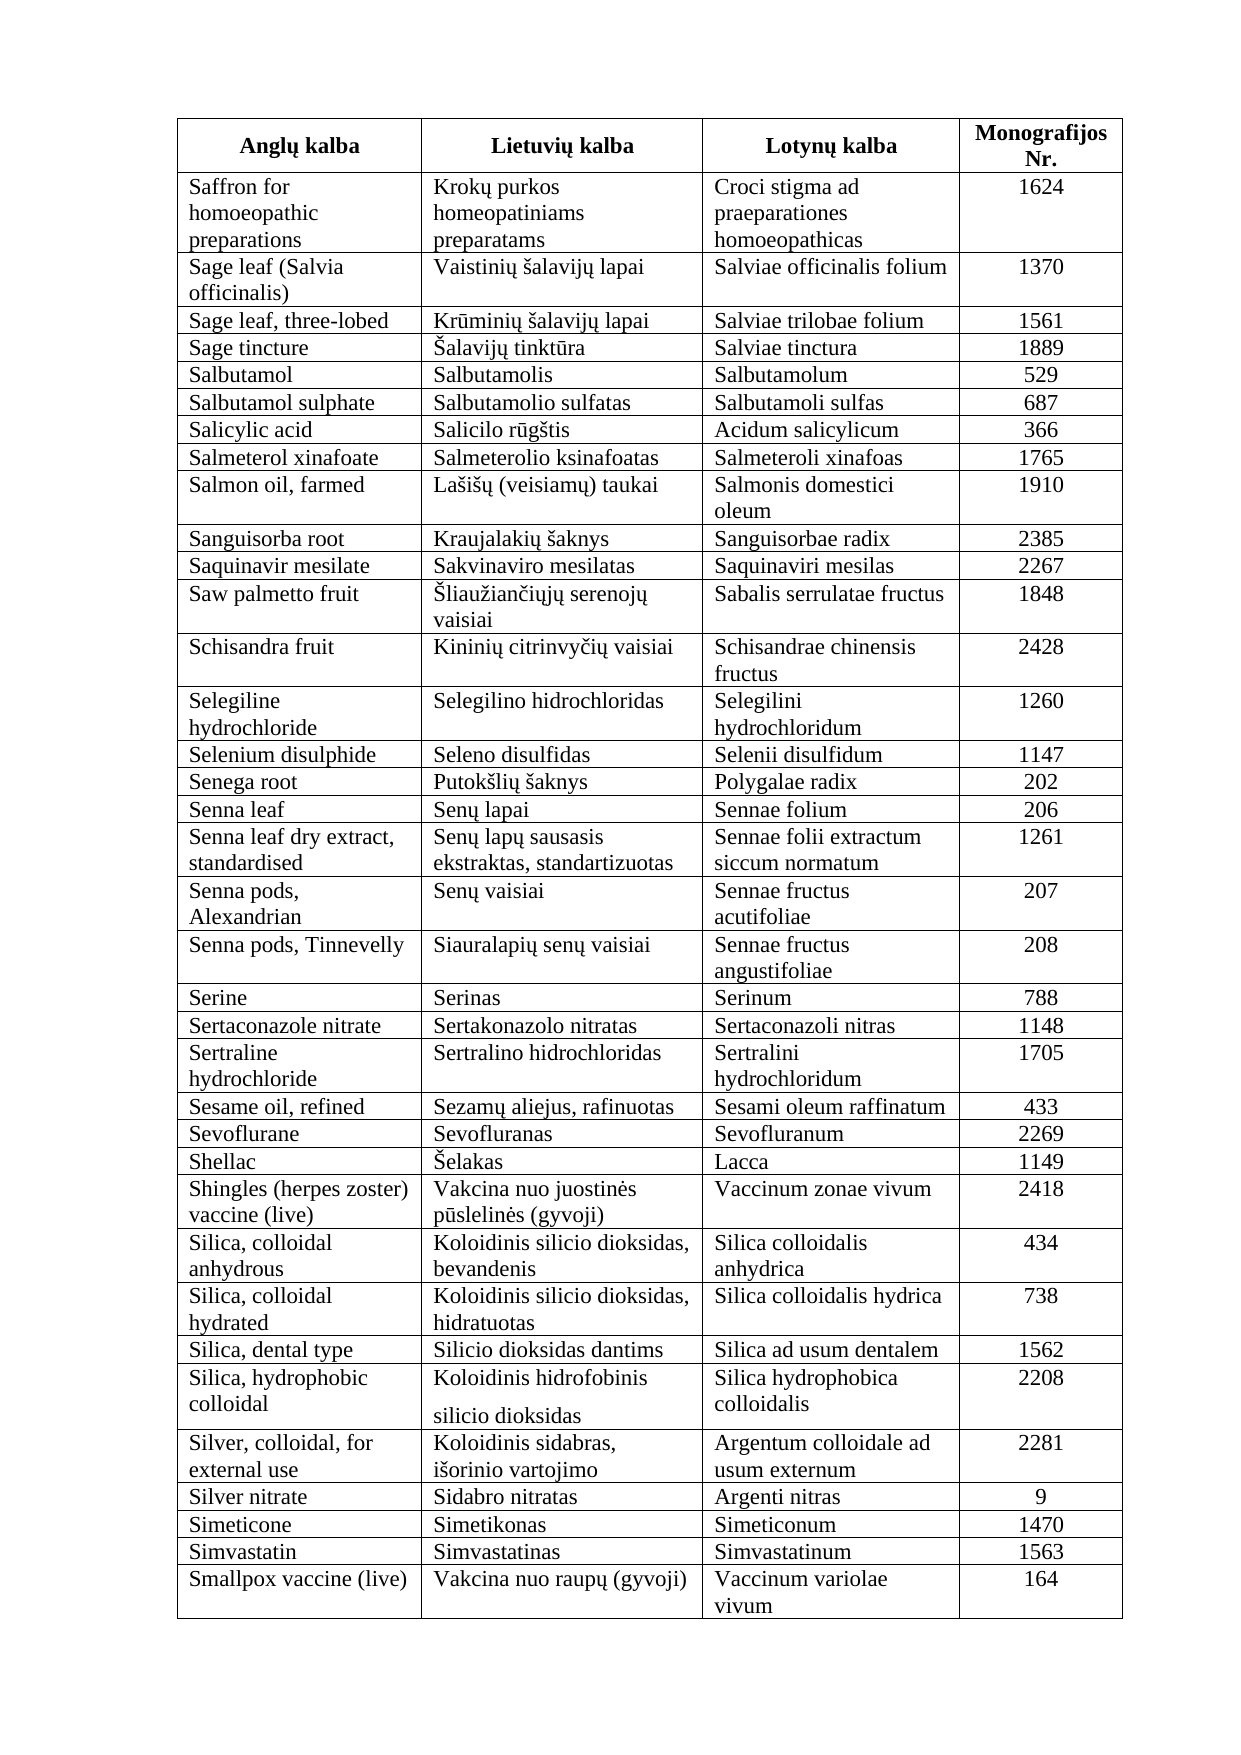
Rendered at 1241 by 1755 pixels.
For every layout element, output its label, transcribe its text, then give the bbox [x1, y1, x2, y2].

table_cell 1260 [960, 687, 1122, 740]
table_cell Sanguisorbae radix [703, 525, 959, 551]
table_cell 164 [960, 1565, 1122, 1618]
table_cell 202 [960, 768, 1122, 795]
table_cell Selegilini hydrochloridum [703, 687, 959, 740]
table_cell 529 [960, 362, 1122, 388]
table_cell Polygalae radix [703, 768, 959, 795]
table_cell 1889 [960, 334, 1122, 361]
table_cell Simeticone [178, 1511, 421, 1537]
table_cell Selenii disulfidum [703, 741, 959, 767]
table_cell Simvastatin [178, 1538, 421, 1564]
table_cell Silica colloidalis anhydrica [703, 1229, 959, 1282]
table_cell Vaccinum variolae vivum [703, 1565, 959, 1618]
table_cell Salicilo rūgštis [422, 416, 702, 443]
table_cell Lacca [703, 1148, 959, 1174]
table_cell 2269 [960, 1120, 1122, 1147]
table_cell 1470 [960, 1511, 1122, 1537]
table_cell Salbutamolum [703, 362, 959, 388]
table_cell Silica, dental type [178, 1336, 421, 1363]
table_cell Salmonis domestici oleum [703, 471, 959, 524]
table_cell Putokšlių šaknys [422, 768, 702, 795]
table_cell 1910 [960, 471, 1122, 524]
table_cell Sennae folium [703, 796, 959, 822]
table_cell Silica colloidalis hydrica [703, 1283, 959, 1335]
table_cell Silica, colloidal anhydrous [178, 1229, 421, 1282]
table_cell Selenium disulphide [178, 741, 421, 767]
table_cell 2281 [960, 1430, 1122, 1482]
table_cell Saquinaviri mesilas [703, 552, 959, 579]
table_cell 1765 [960, 444, 1122, 470]
table_cell Sanguisorba root [178, 525, 421, 551]
table_cell Simeticonum [703, 1511, 959, 1537]
table_cell Krokų purkos homeopatiniams preparatams [422, 173, 702, 252]
table_cell Serine [178, 984, 421, 1011]
table_cell 206 [960, 796, 1122, 822]
table_cell Salmon oil, farmed [178, 471, 421, 524]
table_cell Sertakonazolo nitratas [422, 1012, 702, 1038]
table_cell Vakcina nuo raupų (gyvoji) [422, 1565, 702, 1618]
table_cell Senų lapų sausasis ekstraktas, standartizuotas [422, 823, 702, 876]
table_cell Saffron for homoeopathic preparations [178, 173, 421, 252]
table_cell 1149 [960, 1148, 1122, 1174]
table_cell Vaccinum zonae vivum [703, 1175, 959, 1228]
table_cell 1624 [960, 173, 1122, 252]
table_cell Simetikonas [422, 1511, 702, 1537]
table_cell Selegiline hydrochloride [178, 687, 421, 740]
table_cell Sennae fructus acutifoliae [703, 877, 959, 929]
table_cell Koloidinis sidabras, išorinio vartojimo [422, 1430, 702, 1482]
table_cell Sevoflurane [178, 1120, 421, 1147]
table_cell Schisandrae chinensis fructus [703, 634, 959, 686]
table_cell 1705 [960, 1039, 1122, 1092]
table_cell Senų lapai [422, 796, 702, 822]
table_cell Saw palmetto fruit [178, 580, 421, 632]
table_cell 1848 [960, 580, 1122, 632]
table_cell Kraujalakių šaknys [422, 525, 702, 551]
table_header Lietuvių kalba [422, 119, 702, 172]
table_cell Salviae trilobae folium [703, 307, 959, 333]
table_cell Krūminių šalavijų lapai [422, 307, 702, 333]
table_cell Senna pods, Alexandrian [178, 877, 421, 929]
table_cell Silver, colloidal, for external use [178, 1430, 421, 1482]
table_cell Siauralapių senų vaisiai [422, 931, 702, 983]
table_cell 366 [960, 416, 1122, 443]
table_cell 1370 [960, 253, 1122, 306]
table_cell Kininių citrinvyčių vaisiai [422, 634, 702, 686]
table_cell Serinas [422, 984, 702, 1011]
table_cell Sertaconazoli nitras [703, 1012, 959, 1038]
table_cell Šliaužiančiųjų serenojų vaisiai [422, 580, 702, 632]
table_cell Vakcina nuo juostinės pūslelinės (gyvoji) [422, 1175, 702, 1228]
table_cell 433 [960, 1093, 1122, 1119]
table_cell Sesame oil, refined [178, 1093, 421, 1119]
table_cell Senna leaf dry extract, standardised [178, 823, 421, 876]
table_header Monografijos Nr. [960, 119, 1122, 172]
table_cell Sezamų aliejus, rafinuotas [422, 1093, 702, 1119]
table_cell 2208 [960, 1364, 1122, 1428]
table_cell 1561 [960, 307, 1122, 333]
table_cell Shingles (herpes zoster) vaccine (live) [178, 1175, 421, 1228]
table_cell Šalavijų tinktūra [422, 334, 702, 361]
table_cell Sertraline hydrochloride [178, 1039, 421, 1092]
table_cell Salbutamol [178, 362, 421, 388]
table_cell Salbutamolio sulfatas [422, 389, 702, 415]
table_cell 1148 [960, 1012, 1122, 1038]
table_cell Senega root [178, 768, 421, 795]
table_cell Argentum colloidale ad usum externum [703, 1430, 959, 1482]
table_cell Sidabro nitratas [422, 1483, 702, 1509]
table_cell Silica, colloidal hydrated [178, 1283, 421, 1335]
table_cell Sertralino hidrochloridas [422, 1039, 702, 1092]
table_cell Sage leaf (Salvia officinalis) [178, 253, 421, 306]
table_cell Acidum salicylicum [703, 416, 959, 443]
table_cell Salviae tinctura [703, 334, 959, 361]
table_cell Salmeteroli xinafoas [703, 444, 959, 470]
table_cell Smallpox vaccine (live) [178, 1565, 421, 1618]
table_header Anglų kalba [178, 119, 421, 172]
table_cell Argenti nitras [703, 1483, 959, 1509]
table_cell Saquinavir mesilate [178, 552, 421, 579]
table_cell Silica hydrophobica colloidalis [703, 1364, 959, 1428]
table_cell Salmeterolio ksinafoatas [422, 444, 702, 470]
table_cell 9 [960, 1483, 1122, 1509]
table_cell Croci stigma ad praeparationes homoeopathicas [703, 173, 959, 252]
table_cell Vaistinių šalavijų lapai [422, 253, 702, 306]
table_cell Seleno disulfidas [422, 741, 702, 767]
table_cell Salbutamolis [422, 362, 702, 388]
table_cell Sevofluranum [703, 1120, 959, 1147]
table_cell 1562 [960, 1336, 1122, 1363]
table_cell Silica, hydrophobic colloidal [178, 1364, 421, 1428]
table_cell Sennae fructus angustifoliae [703, 931, 959, 983]
table_cell Silver nitrate [178, 1483, 421, 1509]
table_cell Sage tincture [178, 334, 421, 361]
table_cell Sage leaf, three-lobed [178, 307, 421, 333]
table_cell Sertralini hydrochloridum [703, 1039, 959, 1092]
table_header Lotynų kalba [703, 119, 959, 172]
table_cell Senna leaf [178, 796, 421, 822]
table_cell Koloidinis hidrofobinis silicio dioksidas [422, 1364, 702, 1428]
table_cell Salbutamoli sulfas [703, 389, 959, 415]
table_cell Lašišų (veisiamų) taukai [422, 471, 702, 524]
table_cell 2428 [960, 634, 1122, 686]
table_cell Schisandra fruit [178, 634, 421, 686]
table_cell Koloidinis silicio dioksidas, bevandenis [422, 1229, 702, 1282]
table_cell 1261 [960, 823, 1122, 876]
table_cell Senna pods, Tinnevelly [178, 931, 421, 983]
table_cell 2267 [960, 552, 1122, 579]
table_cell Senų vaisiai [422, 877, 702, 929]
table_cell 1147 [960, 741, 1122, 767]
table_cell Selegilino hidrochloridas [422, 687, 702, 740]
table_cell 738 [960, 1283, 1122, 1335]
table_cell Sakvinaviro mesilatas [422, 552, 702, 579]
table_cell 687 [960, 389, 1122, 415]
table_cell 207 [960, 877, 1122, 929]
table_cell Salviae officinalis folium [703, 253, 959, 306]
table_cell 208 [960, 931, 1122, 983]
table_cell Šelakas [422, 1148, 702, 1174]
table_cell Salbutamol sulphate [178, 389, 421, 415]
table_cell Shellac [178, 1148, 421, 1174]
table_cell 2385 [960, 525, 1122, 551]
table_cell Silica ad usum dentalem [703, 1336, 959, 1363]
table_cell Simvastatinum [703, 1538, 959, 1564]
table_cell Sertaconazole nitrate [178, 1012, 421, 1038]
table_cell Sennae folii extractum siccum normatum [703, 823, 959, 876]
table_cell Koloidinis silicio dioksidas, hidratuotas [422, 1283, 702, 1335]
table_cell Silicio dioksidas dantims [422, 1336, 702, 1363]
table_cell 434 [960, 1229, 1122, 1282]
table_cell Salmeterol xinafoate [178, 444, 421, 470]
table_cell 2418 [960, 1175, 1122, 1228]
table_cell 788 [960, 984, 1122, 1011]
table_cell 1563 [960, 1538, 1122, 1564]
table_cell Sevofluranas [422, 1120, 702, 1147]
table_cell Sabalis serrulatae fructus [703, 580, 959, 632]
table_cell Simvastatinas [422, 1538, 702, 1564]
table_cell Sesami oleum raffinatum [703, 1093, 959, 1119]
table_cell Serinum [703, 984, 959, 1011]
table_cell Salicylic acid [178, 416, 421, 443]
